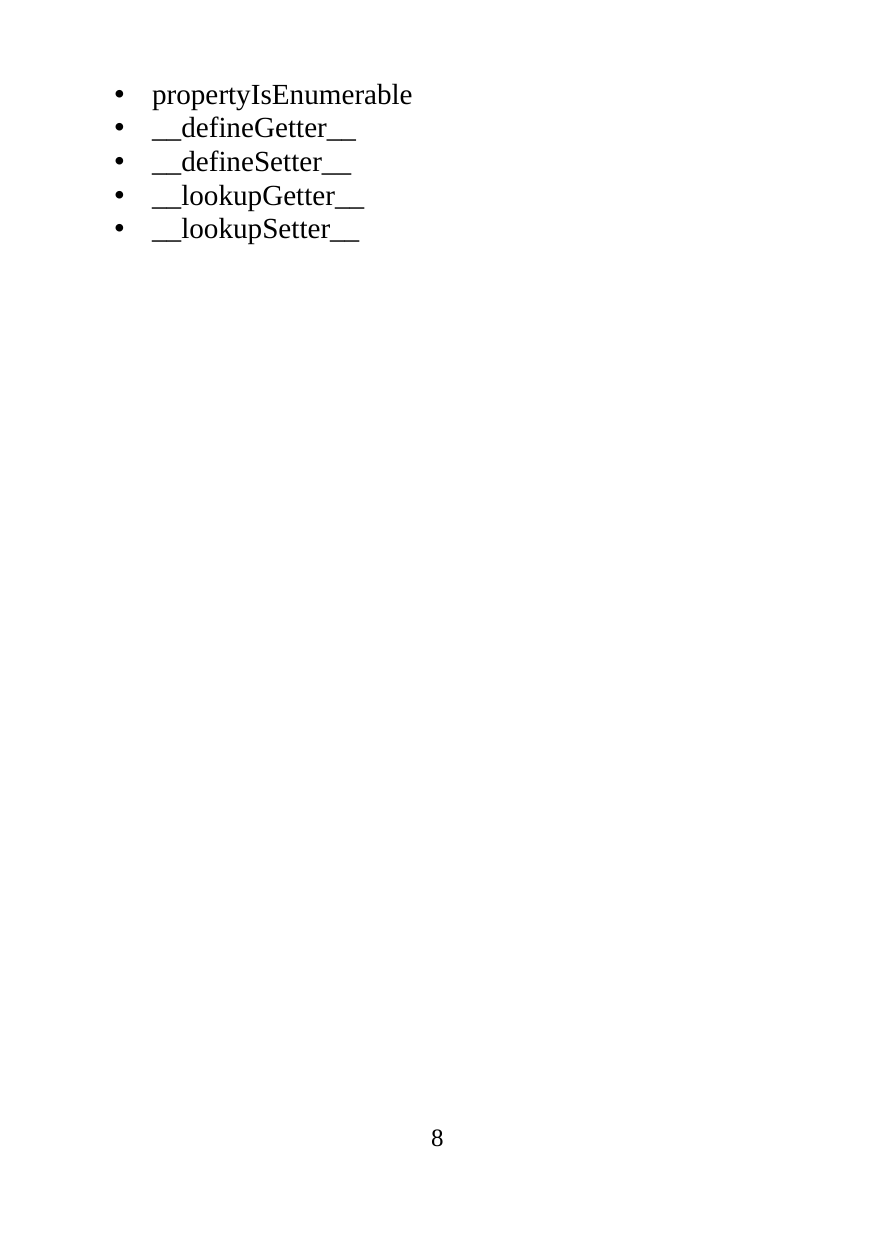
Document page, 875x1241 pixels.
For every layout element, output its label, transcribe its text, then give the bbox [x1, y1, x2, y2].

list __defineSetter__ [114, 144, 797, 178]
list __defineGetter__ [114, 110, 797, 144]
list __lookupGetter__ [114, 178, 797, 211]
list __lookupSetter__ [114, 211, 797, 245]
list propertyIsEnumerable [114, 77, 797, 110]
